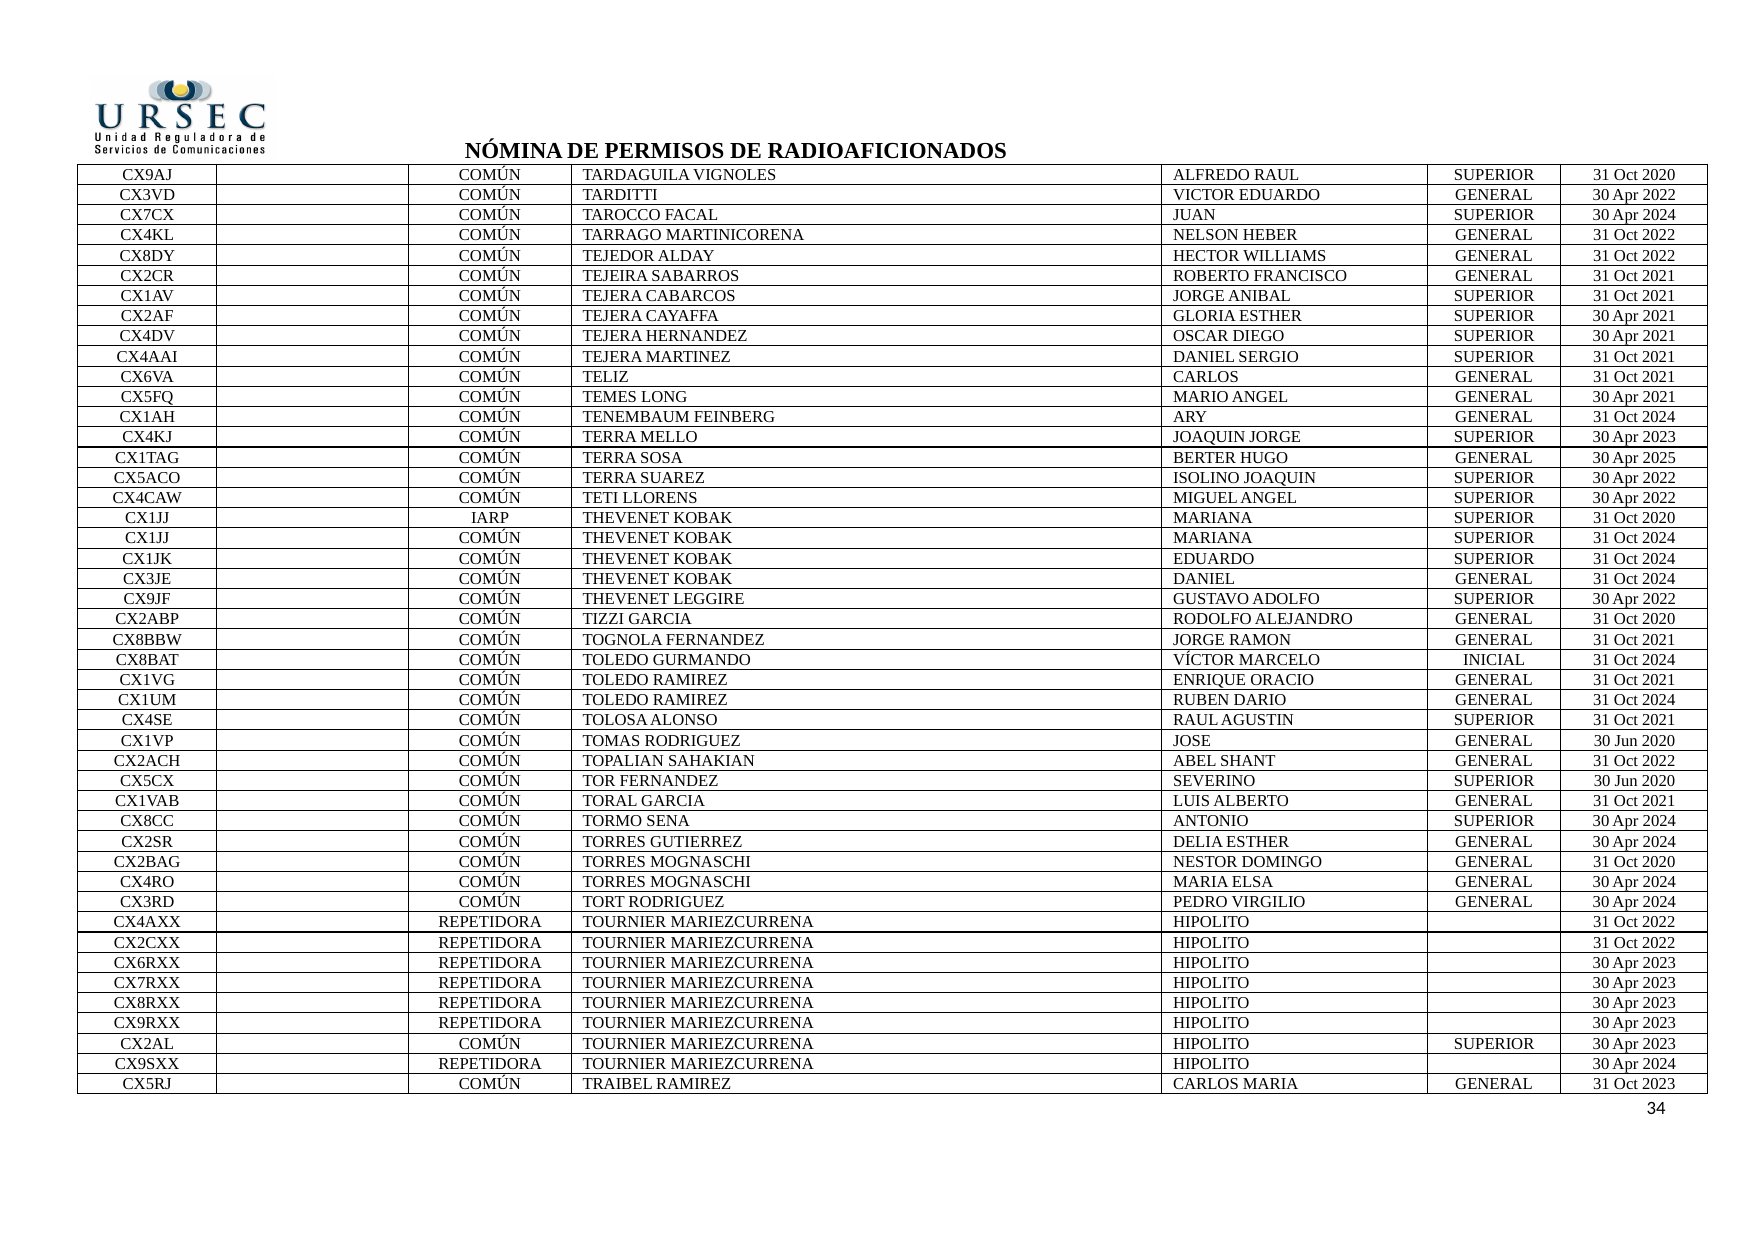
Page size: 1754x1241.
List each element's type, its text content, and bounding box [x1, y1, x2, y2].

table_cell REPETIDORA [409, 1054, 571, 1073]
table_cell SUPERIOR [1428, 326, 1560, 345]
table_cell CX5RJ [78, 1074, 216, 1093]
table_cell 30 Apr 2023 [1561, 1013, 1707, 1032]
table_cell MARIO ANGEL [1162, 387, 1427, 406]
table_cell TARRAGO MARTINICORENA [572, 225, 1161, 244]
table_cell TOLEDO RAMIREZ [572, 690, 1161, 709]
table_cell CX2SR [78, 831, 216, 851]
table_cell GENERAL [1428, 185, 1560, 204]
table_cell GENERAL [1428, 791, 1560, 810]
table_cell SUPERIOR [1428, 771, 1560, 790]
table_cell HIPOLITO [1162, 1013, 1427, 1032]
table_cell COMÚN [409, 245, 571, 264]
table_cell 30 Apr 2022 [1561, 589, 1707, 608]
table_cell COMÚN [409, 326, 571, 345]
table_cell CX2AL [78, 1034, 216, 1053]
table_cell GENERAL [1428, 1074, 1560, 1093]
table_cell COMÚN [409, 528, 571, 547]
table_cell 31 Oct 2024 [1561, 528, 1707, 547]
table_cell [217, 165, 408, 184]
table_cell HIPOLITO [1162, 912, 1427, 931]
table_cell CX1JK [78, 549, 216, 568]
table_cell DELIA ESTHER [1162, 831, 1427, 851]
table_cell CX5ACO [78, 468, 216, 487]
table_cell TOURNIER MARIEZCURRENA [572, 1054, 1161, 1073]
table_cell 30 Apr 2021 [1561, 326, 1707, 345]
table_cell 31 Oct 2023 [1561, 1074, 1707, 1093]
table_cell 31 Oct 2024 [1561, 690, 1707, 709]
table_cell COMÚN [409, 690, 571, 709]
table_cell 31 Oct 2021 [1561, 286, 1707, 305]
table_cell [217, 710, 408, 729]
table_cell GUSTAVO ADOLFO [1162, 589, 1427, 608]
table_cell BERTER HUGO [1162, 448, 1427, 467]
table_cell TEJERA MARTINEZ [572, 346, 1161, 366]
table_cell SUPERIOR [1428, 205, 1560, 224]
table_cell [217, 892, 408, 911]
table_cell CX2ABP [78, 609, 216, 628]
table_cell GENERAL [1428, 690, 1560, 709]
table_cell [217, 973, 408, 992]
table_cell 30 Apr 2022 [1561, 468, 1707, 487]
table_cell CX8RXX [78, 993, 216, 1012]
table_cell [217, 205, 408, 224]
table_cell RAUL AGUSTIN [1162, 710, 1427, 729]
table_cell CX4SE [78, 710, 216, 729]
table_cell 31 Oct 2020 [1561, 609, 1707, 628]
table_cell NELSON HEBER [1162, 225, 1427, 244]
table_cell TOR FERNANDEZ [572, 771, 1161, 790]
table_cell [217, 629, 408, 648]
table_cell SUPERIOR [1428, 427, 1560, 446]
table_cell COMÚN [409, 205, 571, 224]
table_cell [217, 245, 408, 264]
table_cell TEJERA HERNANDEZ [572, 326, 1161, 345]
table_cell CX1VAB [78, 791, 216, 810]
table_cell 31 Oct 2022 [1561, 933, 1707, 952]
table_cell [217, 1074, 408, 1093]
table_cell CX5FQ [78, 387, 216, 406]
table_cell GENERAL [1428, 245, 1560, 264]
table_cell COMÚN [409, 387, 571, 406]
table_cell GENERAL [1428, 387, 1560, 406]
table_cell JORGE RAMON [1162, 629, 1427, 648]
table_cell 31 Oct 2022 [1561, 751, 1707, 770]
table_cell SUPERIOR [1428, 528, 1560, 547]
table_cell [217, 1034, 408, 1053]
table_cell TOURNIER MARIEZCURRENA [572, 993, 1161, 1012]
table_cell [217, 306, 408, 325]
table_cell GENERAL [1428, 367, 1560, 386]
table_cell NESTOR DOMINGO [1162, 852, 1427, 871]
table_cell MARIANA [1162, 508, 1427, 527]
table_cell 31 Oct 2021 [1561, 710, 1707, 729]
table_cell [217, 831, 408, 851]
table_cell VÍCTOR MARCELO [1162, 650, 1427, 669]
table_cell TIZZI GARCIA [572, 609, 1161, 628]
table_cell COMÚN [409, 549, 571, 568]
table_cell SUPERIOR [1428, 1034, 1560, 1053]
table_cell GENERAL [1428, 670, 1560, 689]
table_cell CX8BBW [78, 629, 216, 648]
table_cell [217, 528, 408, 547]
table_cell COMÚN [409, 346, 571, 366]
table_cell COMÚN [409, 650, 571, 669]
table_cell HIPOLITO [1162, 993, 1427, 1012]
table_cell CX1JJ [78, 528, 216, 547]
table_cell TOMAS RODRIGUEZ [572, 730, 1161, 749]
table_cell THEVENET KOBAK [572, 528, 1161, 547]
table_cell COMÚN [409, 771, 571, 790]
table_cell GENERAL [1428, 629, 1560, 648]
table_cell MARIANA [1162, 528, 1427, 547]
table_cell CX3RD [78, 892, 216, 911]
table_cell SUPERIOR [1428, 346, 1560, 366]
table_cell ENRIQUE ORACIO [1162, 670, 1427, 689]
picture [88, 75, 277, 159]
table_cell ROBERTO FRANCISCO [1162, 266, 1427, 285]
table_cell TOPALIAN SAHAKIAN [572, 751, 1161, 770]
table_cell SUPERIOR [1428, 508, 1560, 527]
table_cell [217, 771, 408, 790]
table_cell TOURNIER MARIEZCURRENA [572, 933, 1161, 952]
table_cell 31 Oct 2022 [1561, 245, 1707, 264]
table_cell JOAQUIN JORGE [1162, 427, 1427, 446]
table_cell [217, 225, 408, 244]
table_cell ISOLINO JOAQUIN [1162, 468, 1427, 487]
table_cell 30 Apr 2021 [1561, 306, 1707, 325]
table_cell ANTONIO [1162, 811, 1427, 830]
table_cell [217, 912, 408, 931]
table_cell CX7CX [78, 205, 216, 224]
table_cell MIGUEL ANGEL [1162, 488, 1427, 507]
table_cell TORRES MOGNASCHI [572, 872, 1161, 891]
table_cell TOLOSA ALONSO [572, 710, 1161, 729]
table_cell CX4KL [78, 225, 216, 244]
table_cell CX1VP [78, 730, 216, 749]
table_cell THEVENET KOBAK [572, 549, 1161, 568]
table_cell [1428, 953, 1560, 972]
table_cell COMÚN [409, 225, 571, 244]
table_cell COMÚN [409, 710, 571, 729]
table_cell [1428, 993, 1560, 1012]
table_cell COMÚN [409, 468, 571, 487]
table_cell OSCAR DIEGO [1162, 326, 1427, 345]
table_cell COMÚN [409, 407, 571, 426]
table_cell GENERAL [1428, 407, 1560, 426]
table_cell COMÚN [409, 670, 571, 689]
table_cell 31 Oct 2022 [1561, 225, 1707, 244]
table_cell COMÚN [409, 892, 571, 911]
table_cell TORMO SENA [572, 811, 1161, 830]
table_cell COMÚN [409, 427, 571, 446]
table_cell THEVENET KOBAK [572, 508, 1161, 527]
table_cell JOSE [1162, 730, 1427, 749]
table_cell RUBEN DARIO [1162, 690, 1427, 709]
table_cell THEVENET LEGGIRE [572, 589, 1161, 608]
table_cell 30 Apr 2024 [1561, 1054, 1707, 1073]
table_cell 31 Oct 2024 [1561, 650, 1707, 669]
table_cell TELIZ [572, 367, 1161, 386]
table_cell GENERAL [1428, 872, 1560, 891]
table_cell 31 Oct 2021 [1561, 670, 1707, 689]
table_cell [217, 1054, 408, 1073]
table_cell [217, 670, 408, 689]
table_cell [217, 993, 408, 1012]
table_cell 30 Apr 2024 [1561, 831, 1707, 851]
table_cell TORRES GUTIERREZ [572, 831, 1161, 851]
table_cell COMÚN [409, 872, 571, 891]
table_cell REPETIDORA [409, 973, 571, 992]
table_cell 31 Oct 2020 [1561, 508, 1707, 527]
table_cell TORAL GARCIA [572, 791, 1161, 810]
table_cell 31 Oct 2020 [1561, 165, 1707, 184]
table_cell [217, 589, 408, 608]
table_cell 30 Apr 2021 [1561, 387, 1707, 406]
table_cell 30 Apr 2024 [1561, 892, 1707, 911]
table_cell CX2CXX [78, 933, 216, 952]
table_cell [217, 872, 408, 891]
table_cell CX5CX [78, 771, 216, 790]
table_cell TEJERA CABARCOS [572, 286, 1161, 305]
table_cell SUPERIOR [1428, 589, 1560, 608]
table_cell TERRA SOSA [572, 448, 1161, 467]
table_cell SUPERIOR [1428, 286, 1560, 305]
table_cell GENERAL [1428, 852, 1560, 871]
table_cell TARDAGUILA VIGNOLES [572, 165, 1161, 184]
table_cell CX9RXX [78, 1013, 216, 1032]
table_cell 31 Oct 2024 [1561, 407, 1707, 426]
table_cell DANIEL SERGIO [1162, 346, 1427, 366]
table_cell [217, 346, 408, 366]
table_cell CX9JF [78, 589, 216, 608]
table_cell HECTOR WILLIAMS [1162, 245, 1427, 264]
table_cell SUPERIOR [1428, 811, 1560, 830]
table_cell SUPERIOR [1428, 306, 1560, 325]
table_cell REPETIDORA [409, 953, 571, 972]
table_cell COMÚN [409, 1034, 571, 1053]
table_cell COMÚN [409, 791, 571, 810]
table_cell [217, 730, 408, 749]
table_cell [217, 811, 408, 830]
table_cell CX4KJ [78, 427, 216, 446]
table_cell CX1AV [78, 286, 216, 305]
table_cell INICIAL [1428, 650, 1560, 669]
table_cell GENERAL [1428, 751, 1560, 770]
table_cell 31 Oct 2021 [1561, 367, 1707, 386]
table_cell GLORIA ESTHER [1162, 306, 1427, 325]
table_cell LUIS ALBERTO [1162, 791, 1427, 810]
table_cell EDUARDO [1162, 549, 1427, 568]
table_cell [217, 326, 408, 345]
table_cell SUPERIOR [1428, 488, 1560, 507]
table_cell ABEL SHANT [1162, 751, 1427, 770]
table_cell [217, 468, 408, 487]
table_cell JORGE ANIBAL [1162, 286, 1427, 305]
table_cell [217, 367, 408, 386]
table_cell REPETIDORA [409, 912, 571, 931]
table_cell HIPOLITO [1162, 953, 1427, 972]
table_cell [217, 185, 408, 204]
table_cell 30 Apr 2023 [1561, 1034, 1707, 1053]
table_cell HIPOLITO [1162, 1034, 1427, 1053]
table_cell CX1JJ [78, 508, 216, 527]
table_cell [217, 508, 408, 527]
table_cell COMÚN [409, 165, 571, 184]
table_cell GENERAL [1428, 225, 1560, 244]
table_cell TEMES LONG [572, 387, 1161, 406]
table_cell TOURNIER MARIEZCURRENA [572, 1013, 1161, 1032]
table_cell [1428, 912, 1560, 931]
table_cell TORRES MOGNASCHI [572, 852, 1161, 871]
table_cell TOURNIER MARIEZCURRENA [572, 973, 1161, 992]
table_cell 31 Oct 2024 [1561, 549, 1707, 568]
table_cell CX1AH [78, 407, 216, 426]
table_cell [217, 1013, 408, 1032]
table_cell [217, 549, 408, 568]
table_cell TETI LLORENS [572, 488, 1161, 507]
table_cell CX3VD [78, 185, 216, 204]
table_cell CX2BAG [78, 852, 216, 871]
table_cell [1428, 933, 1560, 952]
table_cell COMÚN [409, 811, 571, 830]
table_cell [217, 569, 408, 588]
table_cell COMÚN [409, 286, 571, 305]
table_cell COMÚN [409, 367, 571, 386]
table_cell TORT RODRIGUEZ [572, 892, 1161, 911]
table_cell 31 Oct 2020 [1561, 852, 1707, 871]
table_cell TOLEDO GURMANDO [572, 650, 1161, 669]
table_cell 30 Apr 2023 [1561, 993, 1707, 1012]
table_cell COMÚN [409, 488, 571, 507]
table_cell 30 Jun 2020 [1561, 730, 1707, 749]
table_cell 31 Oct 2024 [1561, 569, 1707, 588]
table_cell COMÚN [409, 831, 571, 851]
table_cell TRAIBEL RAMIREZ [572, 1074, 1161, 1093]
table_cell COMÚN [409, 448, 571, 467]
table_cell [217, 427, 408, 446]
table_cell CX9SXX [78, 1054, 216, 1073]
table_cell HIPOLITO [1162, 973, 1427, 992]
table_cell IARP [409, 508, 571, 527]
table_cell COMÚN [409, 589, 571, 608]
table_cell COMÚN [409, 852, 571, 871]
table_cell CX6RXX [78, 953, 216, 972]
table_cell TARDITTI [572, 185, 1161, 204]
table_cell GENERAL [1428, 730, 1560, 749]
table_cell TOURNIER MARIEZCURRENA [572, 1034, 1161, 1053]
table_cell [217, 407, 408, 426]
table_cell [217, 650, 408, 669]
table_cell ALFREDO RAUL [1162, 165, 1427, 184]
table_cell GENERAL [1428, 569, 1560, 588]
table_cell CX2ACH [78, 751, 216, 770]
table_cell COMÚN [409, 266, 571, 285]
table_cell CX4AXX [78, 912, 216, 931]
table_cell HIPOLITO [1162, 933, 1427, 952]
table_cell ARY [1162, 407, 1427, 426]
table_cell GENERAL [1428, 266, 1560, 285]
table_cell GENERAL [1428, 892, 1560, 911]
table_cell CX8BAT [78, 650, 216, 669]
table_cell TAROCCO FACAL [572, 205, 1161, 224]
table_cell DANIEL [1162, 569, 1427, 588]
table_cell VICTOR EDUARDO [1162, 185, 1427, 204]
table_cell 31 Oct 2021 [1561, 266, 1707, 285]
table_cell 30 Apr 2024 [1561, 205, 1707, 224]
table_cell [217, 953, 408, 972]
table_cell TOGNOLA FERNANDEZ [572, 629, 1161, 648]
table_cell SUPERIOR [1428, 549, 1560, 568]
table_cell [217, 286, 408, 305]
table_cell SUPERIOR [1428, 165, 1560, 184]
table_cell 30 Apr 2023 [1561, 427, 1707, 446]
table_cell COMÚN [409, 185, 571, 204]
table_cell [217, 448, 408, 467]
table_cell CX2CR [78, 266, 216, 285]
table_cell TENEMBAUM FEINBERG [572, 407, 1161, 426]
table_cell COMÚN [409, 1074, 571, 1093]
table_cell CARLOS [1162, 367, 1427, 386]
table_cell 30 Apr 2023 [1561, 973, 1707, 992]
table_cell TEJERA CAYAFFA [572, 306, 1161, 325]
table_cell SEVERINO [1162, 771, 1427, 790]
table_cell PEDRO VIRGILIO [1162, 892, 1427, 911]
table_cell 30 Apr 2024 [1561, 872, 1707, 891]
table_cell [217, 387, 408, 406]
table_cell CX9AJ [78, 165, 216, 184]
table_cell CX6VA [78, 367, 216, 386]
table_cell 30 Apr 2024 [1561, 811, 1707, 830]
table_cell CX4AAI [78, 346, 216, 366]
table_cell CX7RXX [78, 973, 216, 992]
table_cell GENERAL [1428, 609, 1560, 628]
table_cell SUPERIOR [1428, 468, 1560, 487]
table_cell HIPOLITO [1162, 1054, 1427, 1073]
table_cell TEJEDOR ALDAY [572, 245, 1161, 264]
table_cell SUPERIOR [1428, 710, 1560, 729]
table_cell CX8CC [78, 811, 216, 830]
table_cell REPETIDORA [409, 933, 571, 952]
table_cell TEJEIRA SABARROS [572, 266, 1161, 285]
table_cell RODOLFO ALEJANDRO [1162, 609, 1427, 628]
table_cell [1428, 1054, 1560, 1073]
table_cell CX2AF [78, 306, 216, 325]
table_cell 31 Oct 2022 [1561, 912, 1707, 931]
table_cell TERRA MELLO [572, 427, 1161, 446]
table_cell [217, 266, 408, 285]
table_cell [217, 609, 408, 628]
table_cell [217, 690, 408, 709]
table_cell 30 Jun 2020 [1561, 771, 1707, 790]
table_cell MARIA ELSA [1162, 872, 1427, 891]
table_cell 31 Oct 2021 [1561, 629, 1707, 648]
table_cell TERRA SUAREZ [572, 468, 1161, 487]
table_cell COMÚN [409, 730, 571, 749]
table_cell [217, 488, 408, 507]
table_cell TOLEDO RAMIREZ [572, 670, 1161, 689]
table_cell 30 Apr 2023 [1561, 953, 1707, 972]
table_cell REPETIDORA [409, 1013, 571, 1032]
table_cell TOURNIER MARIEZCURRENA [572, 912, 1161, 931]
table_cell CX4CAW [78, 488, 216, 507]
table_cell CX1VG [78, 670, 216, 689]
table_cell CX8DY [78, 245, 216, 264]
table_cell 31 Oct 2021 [1561, 791, 1707, 810]
table_cell 30 Apr 2022 [1561, 488, 1707, 507]
table_cell CX1UM [78, 690, 216, 709]
table_cell [1428, 973, 1560, 992]
table_cell COMÚN [409, 751, 571, 770]
table_cell COMÚN [409, 609, 571, 628]
table_cell GENERAL [1428, 448, 1560, 467]
table_cell COMÚN [409, 306, 571, 325]
table_cell CX3JE [78, 569, 216, 588]
table_cell COMÚN [409, 569, 571, 588]
table_cell CX4RO [78, 872, 216, 891]
table_cell GENERAL [1428, 831, 1560, 851]
table_cell THEVENET KOBAK [572, 569, 1161, 588]
table_cell COMÚN [409, 629, 571, 648]
table_cell REPETIDORA [409, 993, 571, 1012]
table_cell CARLOS MARIA [1162, 1074, 1427, 1093]
table_cell [217, 933, 408, 952]
table_cell [217, 791, 408, 810]
table_cell [217, 852, 408, 871]
table_cell 30 Apr 2022 [1561, 185, 1707, 204]
table_cell 30 Apr 2025 [1561, 448, 1707, 467]
table_cell CX1TAG [78, 448, 216, 467]
table_cell 31 Oct 2021 [1561, 346, 1707, 366]
table_cell TOURNIER MARIEZCURRENA [572, 953, 1161, 972]
table_cell JUAN [1162, 205, 1427, 224]
table_cell [217, 751, 408, 770]
table_cell CX4DV [78, 326, 216, 345]
table_cell [1428, 1013, 1560, 1032]
